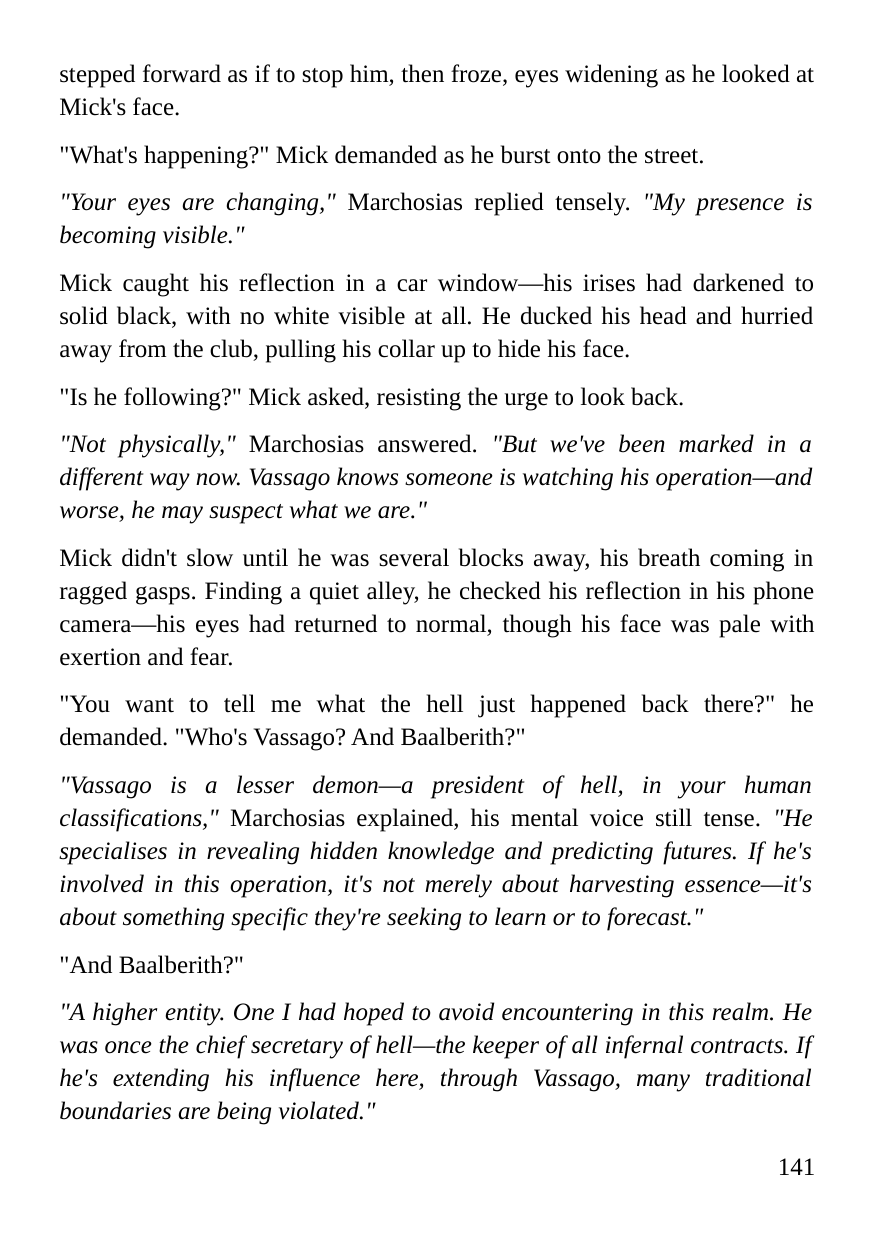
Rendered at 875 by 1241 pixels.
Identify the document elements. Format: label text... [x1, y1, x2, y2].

text "Vassago is a lesser demon—a president of hell, in your human classifications," Marchosias explained, his mental voice still tense. "He specialises in revealing hidden knowledge and predicting futures. If he's involved in this operation, it's not merely about harvesting essence—it's about something specific they're seeking to learn or to forecast." [59, 770, 815, 931]
text "And Baalberith?" [59, 950, 815, 978]
text stepped forward as if to stop him, then froze, eyes widening as he looked at Mick's face. [59, 59, 815, 121]
text "Not physically," Marchosias answered. "But we've been marked in a different way now. Vassago knows someone is watching his operation—and worse, he may suspect what we are." [59, 429, 815, 524]
text "A higher entity. One I had hoped to avoid encountering in this realm. He was once the chief secretary of hell—the keeper of all infernal contracts. If he's extending his influence here, through Vassago, many traditional boundaries are being violated." [59, 997, 815, 1125]
text "What's happening?" Mick demanded as he burst onto the street. [59, 140, 815, 168]
text Mick didn't slow until he was several blocks away, his breath coming in ragged gasps. Finding a quiet alley, he checked his reflection in his phone camera—his eyes had returned to normal, though his face was pale with exertion and fear. [59, 543, 815, 671]
text "You want to tell me what the hell just happened back there?" he demanded. "Who's Vassago? And Baalberith?" [59, 689, 815, 751]
text "Is he following?" Mick asked, resisting the urge to look back. [59, 382, 815, 410]
text Mick caught his reflection in a car window—his irises had darkened to solid black, with no white visible at all. He ducked his head and hurried away from the club, pulling his collar up to hide his face. [59, 268, 815, 363]
text "Your eyes are changing," Marchosias replied tensely. "My presence is becoming visible." [59, 187, 815, 249]
